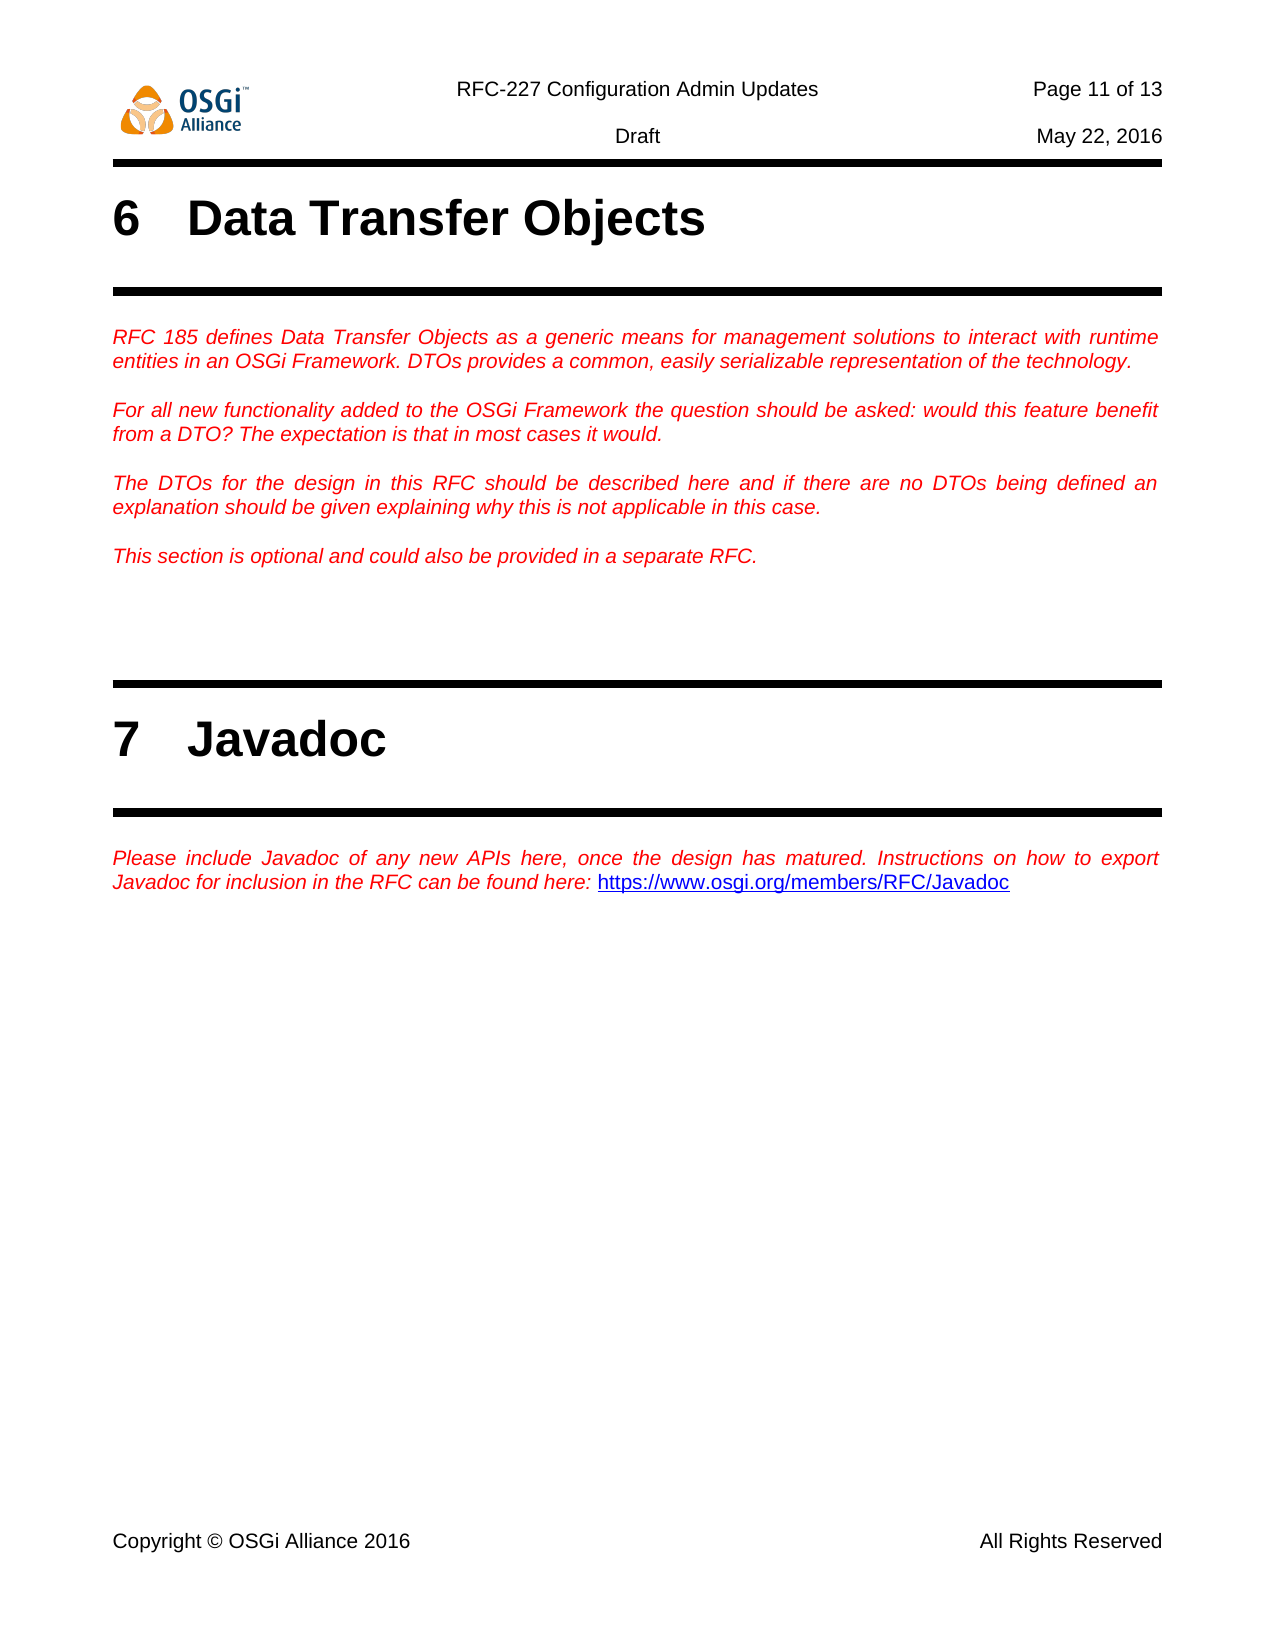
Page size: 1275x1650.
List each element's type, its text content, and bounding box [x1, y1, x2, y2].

text The DTOs for the design in this RFC should be described here and if there are no DTOs being defined an explanation should be given explaining why this is not applicable in this case. [112, 471, 1162, 518]
text RFC 185 defines Data Transfer Objects as a generic means for management solutions to interact with runtime entities in an OSGi Framework. DTOs provides a common, easily serializable representation of the technology. [112, 325, 1162, 373]
subtitle Data Transfer Objects [112, 160, 1162, 296]
text For all new functionality added to the OSGi Framework the question should be asked: would this feature benefit from a DTO? The expectation is that in most cases it would. [112, 398, 1162, 446]
text This section is optional and could also be provided in a separate RFC. [112, 543, 1162, 567]
subtitle Javadoc [112, 681, 1162, 817]
text Please include Javadoc of any new APIs here, once the design has matured. Instructions on how to export Javadoc for inclusion in the RFC can be found here: https://www.osgi.org/members/RFC/Javadoc [112, 846, 1162, 894]
picture [113, 78, 257, 142]
